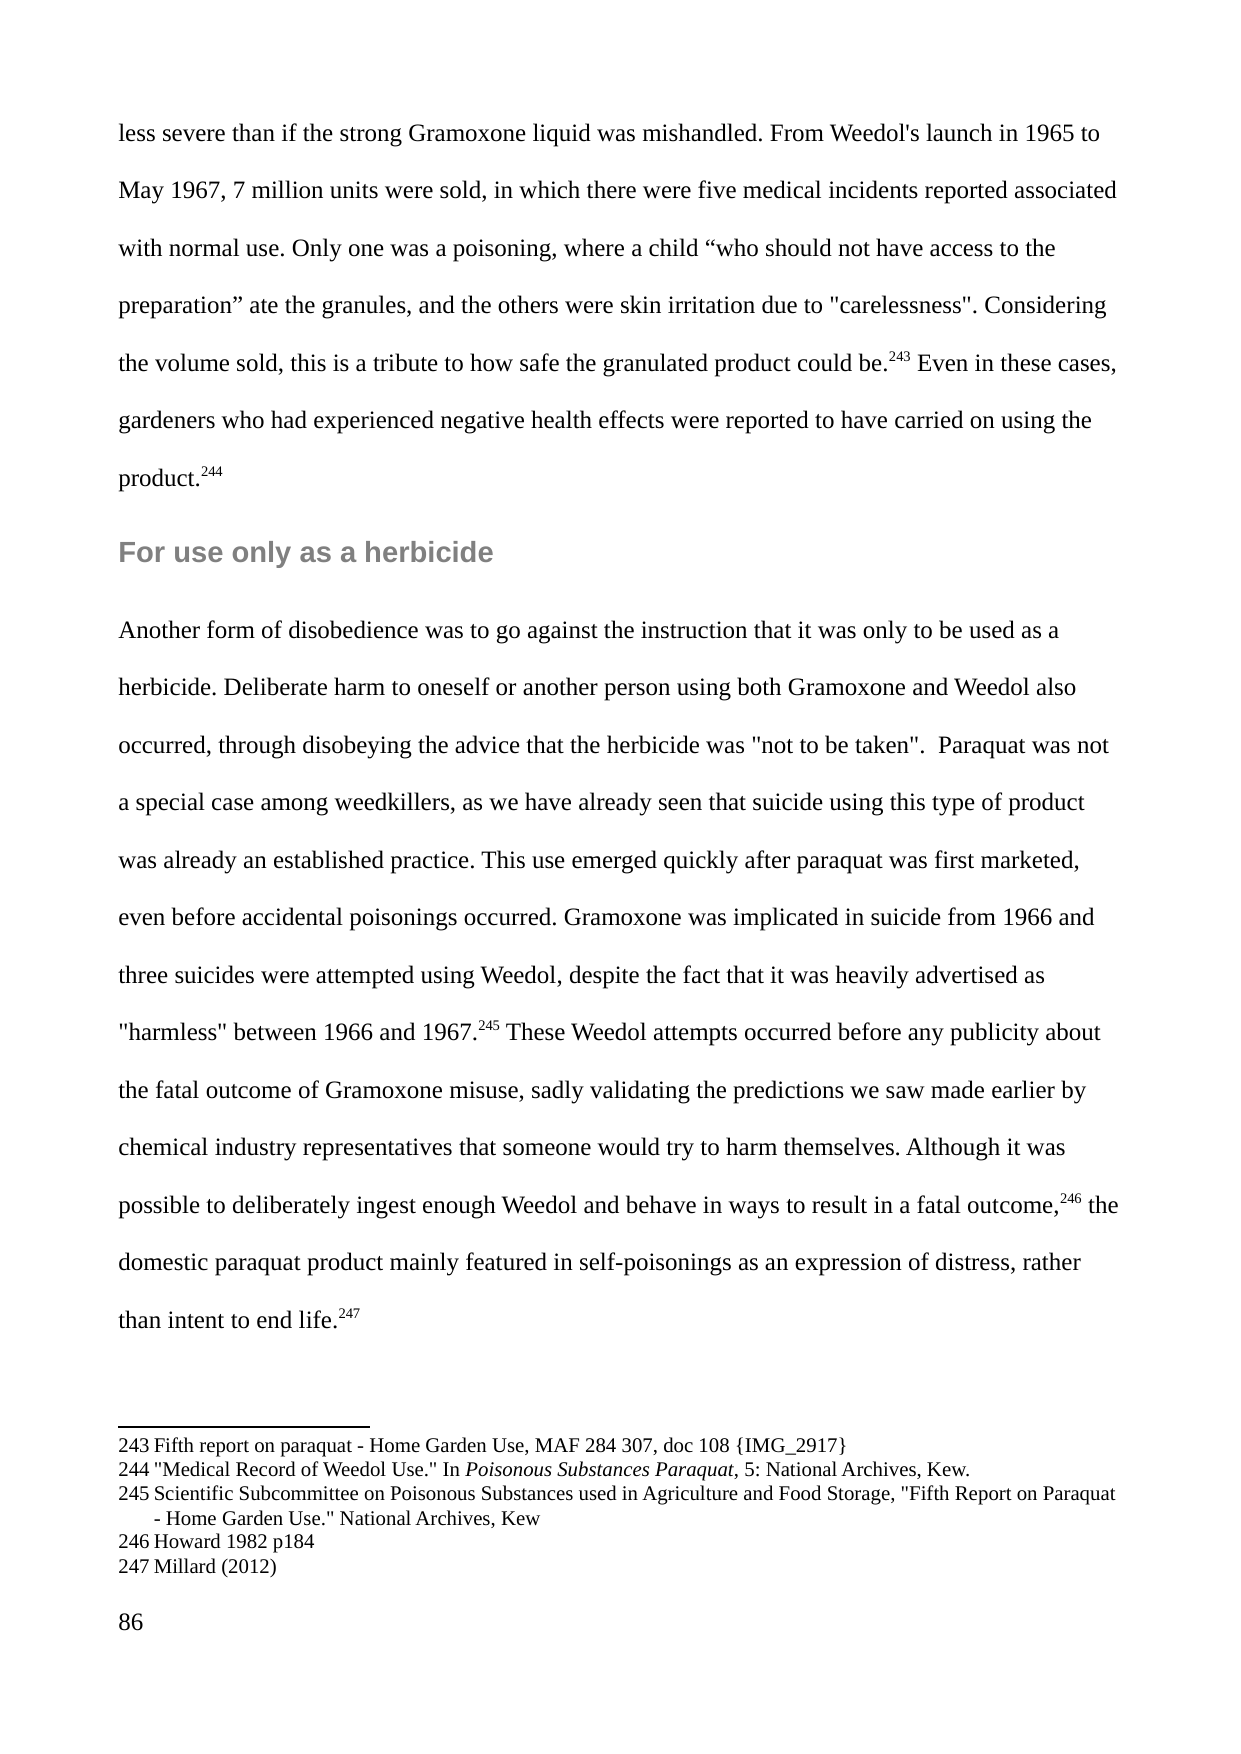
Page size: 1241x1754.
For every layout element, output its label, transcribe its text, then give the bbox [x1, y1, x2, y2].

text Howard 1982 p184 [118, 1529, 1122, 1553]
text Another form of disobedience was to go against the instruction that it was only to be used as a herbicide. Deliberate harm to oneself or another person using both Gramoxone and Weedol also occurred, through disobeying the advice that the herbicide was "not to be taken". Paraquat was not a special case among weedkillers, as we have already seen that suicide using this type of product was already an established practice. This use emerged quickly after paraquat was first marketed, even before accidental poisonings occurred. Gramoxone was implicated in suicide from 1966 and three suicides were attempted using Weedol, despite the fact that it was heavily advertised as "harmless" between 1966 and 1967. These Weedol attempts occurred before any publicity about the fatal outcome of Gramoxone misuse, sadly validating the predictions we saw made earlier by chemical industry representatives that someone would try to harm themselves. Although it was possible to deliberately ingest enough Weedol and behave in ways to result in a fatal outcome, the domestic paraquat product mainly featured in self-poisonings as an expression of distress, rather than intent to end life. [118, 615, 1122, 1333]
text Fifth report on paraquat - Home Garden Use, MAF 284 307, doc 108 {IMG_2917} [118, 1433, 1122, 1457]
text Millard (2012) [118, 1553, 1122, 1578]
text Scientific Subcommittee on Poisonous Substances used in Agriculture and Food Storage, "Fifth Report on Paraquat - Home Garden Use." National Archives, Kew [118, 1481, 1122, 1529]
subtitle For use only as a herbicide [118, 535, 1122, 569]
text "Medical Record of Weedol Use." In Poisonous Substances Paraquat, 5: National Archives, Kew. [118, 1457, 1122, 1481]
text less severe than if the strong Gramoxone liquid was mishandled. From Weedol's launch in 1965 to May 1967, 7 million units were sold, in which there were five medical incidents reported associated with normal use. Only one was a poisoning, where a child “who should not have access to the preparation” ate the granules, and the others were skin irritation due to "carelessness". Considering the volume sold, this is a tribute to how safe the granulated product could be. Even in these cases, gardeners who had experienced negative health effects were reported to have carried on using the product. [118, 118, 1122, 492]
